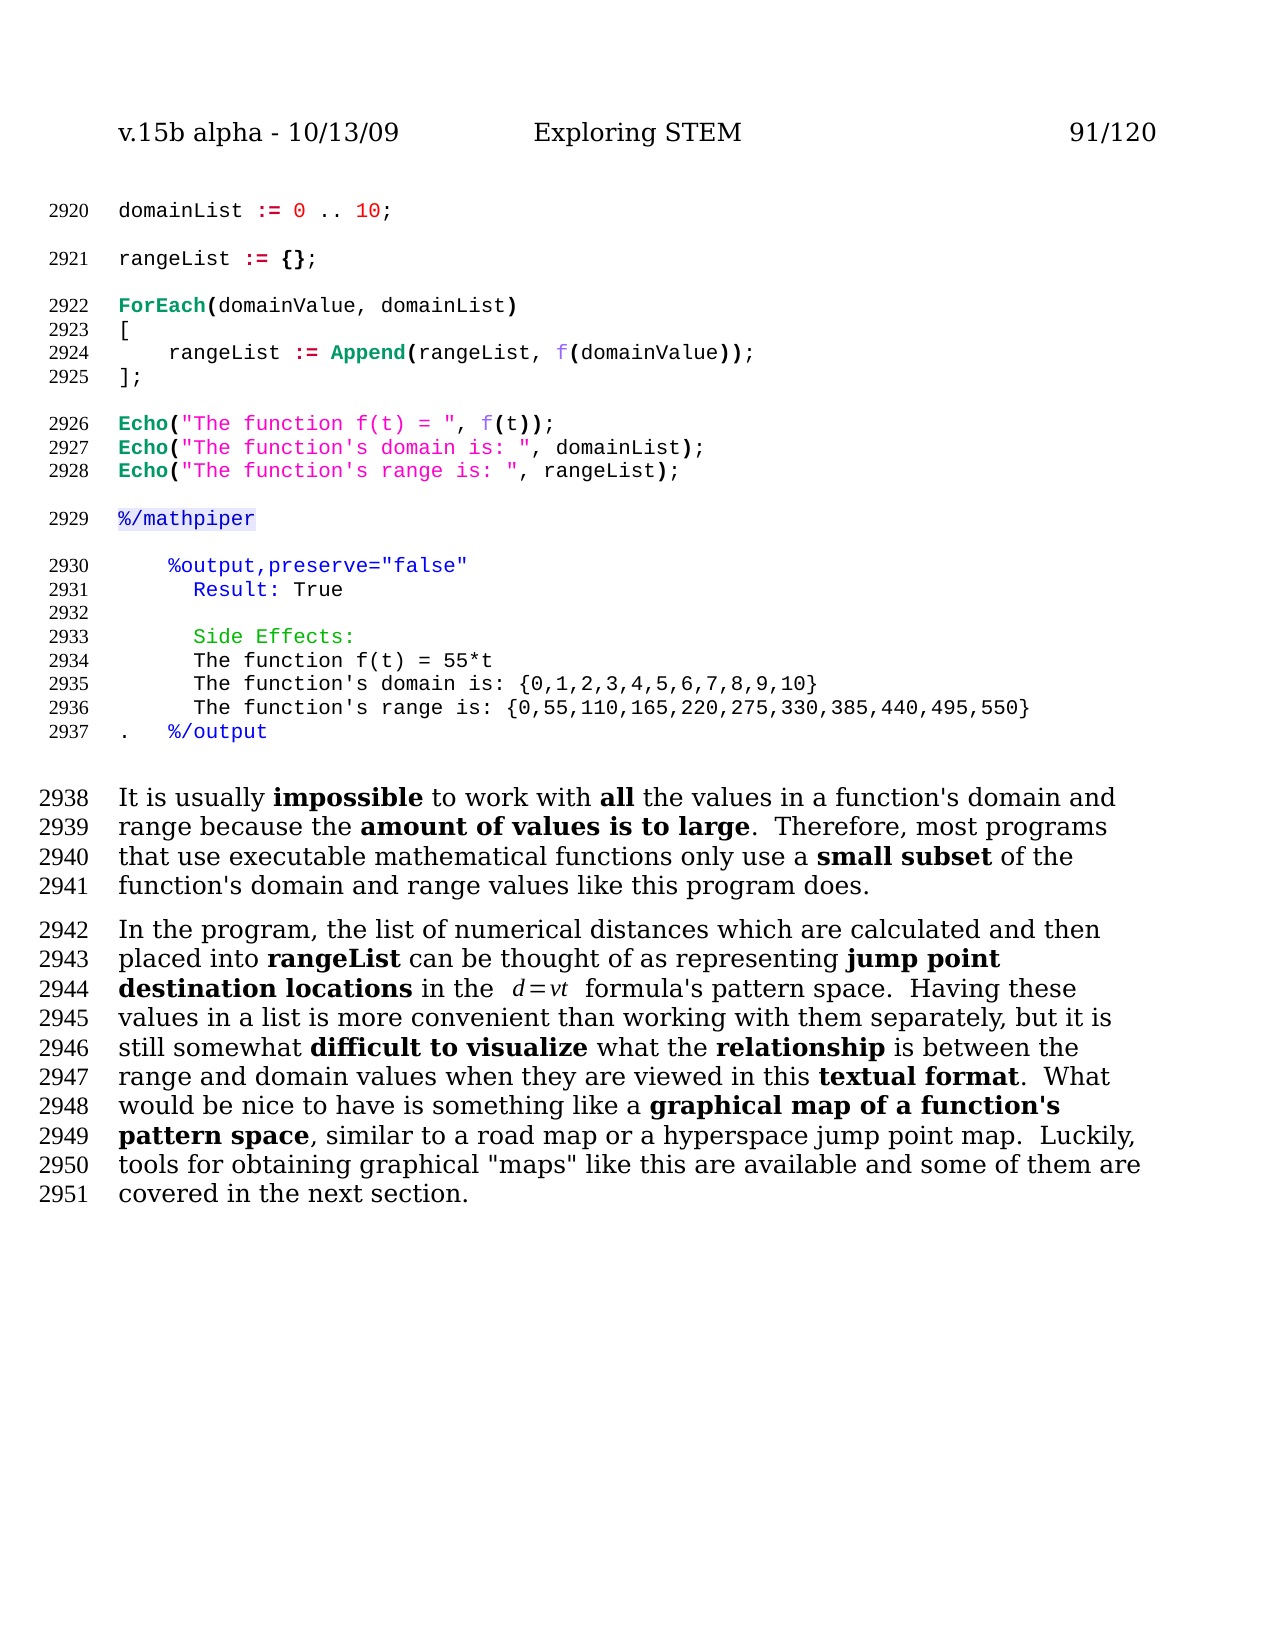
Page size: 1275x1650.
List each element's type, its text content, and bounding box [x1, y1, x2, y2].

text %/mathpiper [118, 508, 1157, 531]
text In the program, the list of numerical distances which are calculated and then placed into rangeList can be thought of as representing jump point destination locations in theformula's pattern space. Having these values in a list is more convenient than working with them separately, but it is still somewhat difficult to visualize what the relationship is between the range and domain values when they are viewed in this textual format. What would be nice to have is something like a graphical map of a function's pattern space, similar to a road map or a hyperspace jump point map. Luckily, tools for obtaining graphical "maps" like this are available and some of them are covered in the next section. [118, 915, 1157, 1208]
text . %/output [118, 721, 1157, 744]
text The function f(t) = 55*t [118, 650, 1157, 673]
text rangeList := {}; [118, 248, 1157, 271]
text Result: True [118, 579, 1157, 602]
text Side Effects: [118, 626, 1157, 650]
text domainList := 0 .. 10; [118, 200, 1157, 224]
text Echo("The function f(t) = ", f(t)); [118, 413, 1157, 437]
text [ [118, 319, 1157, 342]
text Echo("The function's range is: ", rangeList); [118, 461, 1157, 484]
text Echo("The function's domain is: ", domainList); [118, 437, 1157, 461]
text rangeList := Append(rangeList, f(domainValue)); [118, 342, 1157, 366]
text ]; [118, 366, 1157, 389]
text ForEach(domainValue, domainList) [118, 295, 1157, 319]
text %output,preserve="false" [118, 555, 1157, 579]
text The function's range is: {0,55,110,165,220,275,330,385,440,495,550} [118, 697, 1157, 721]
text It is usually impossible to work with all the values in a function's domain and range because the amount of values is to large. Therefore, most programs that use executable mathematical functions only use a small subset of the function's domain and range values like this program does. [118, 783, 1157, 900]
text The function's domain is: {0,1,2,3,4,5,6,7,8,9,10} [118, 673, 1157, 697]
